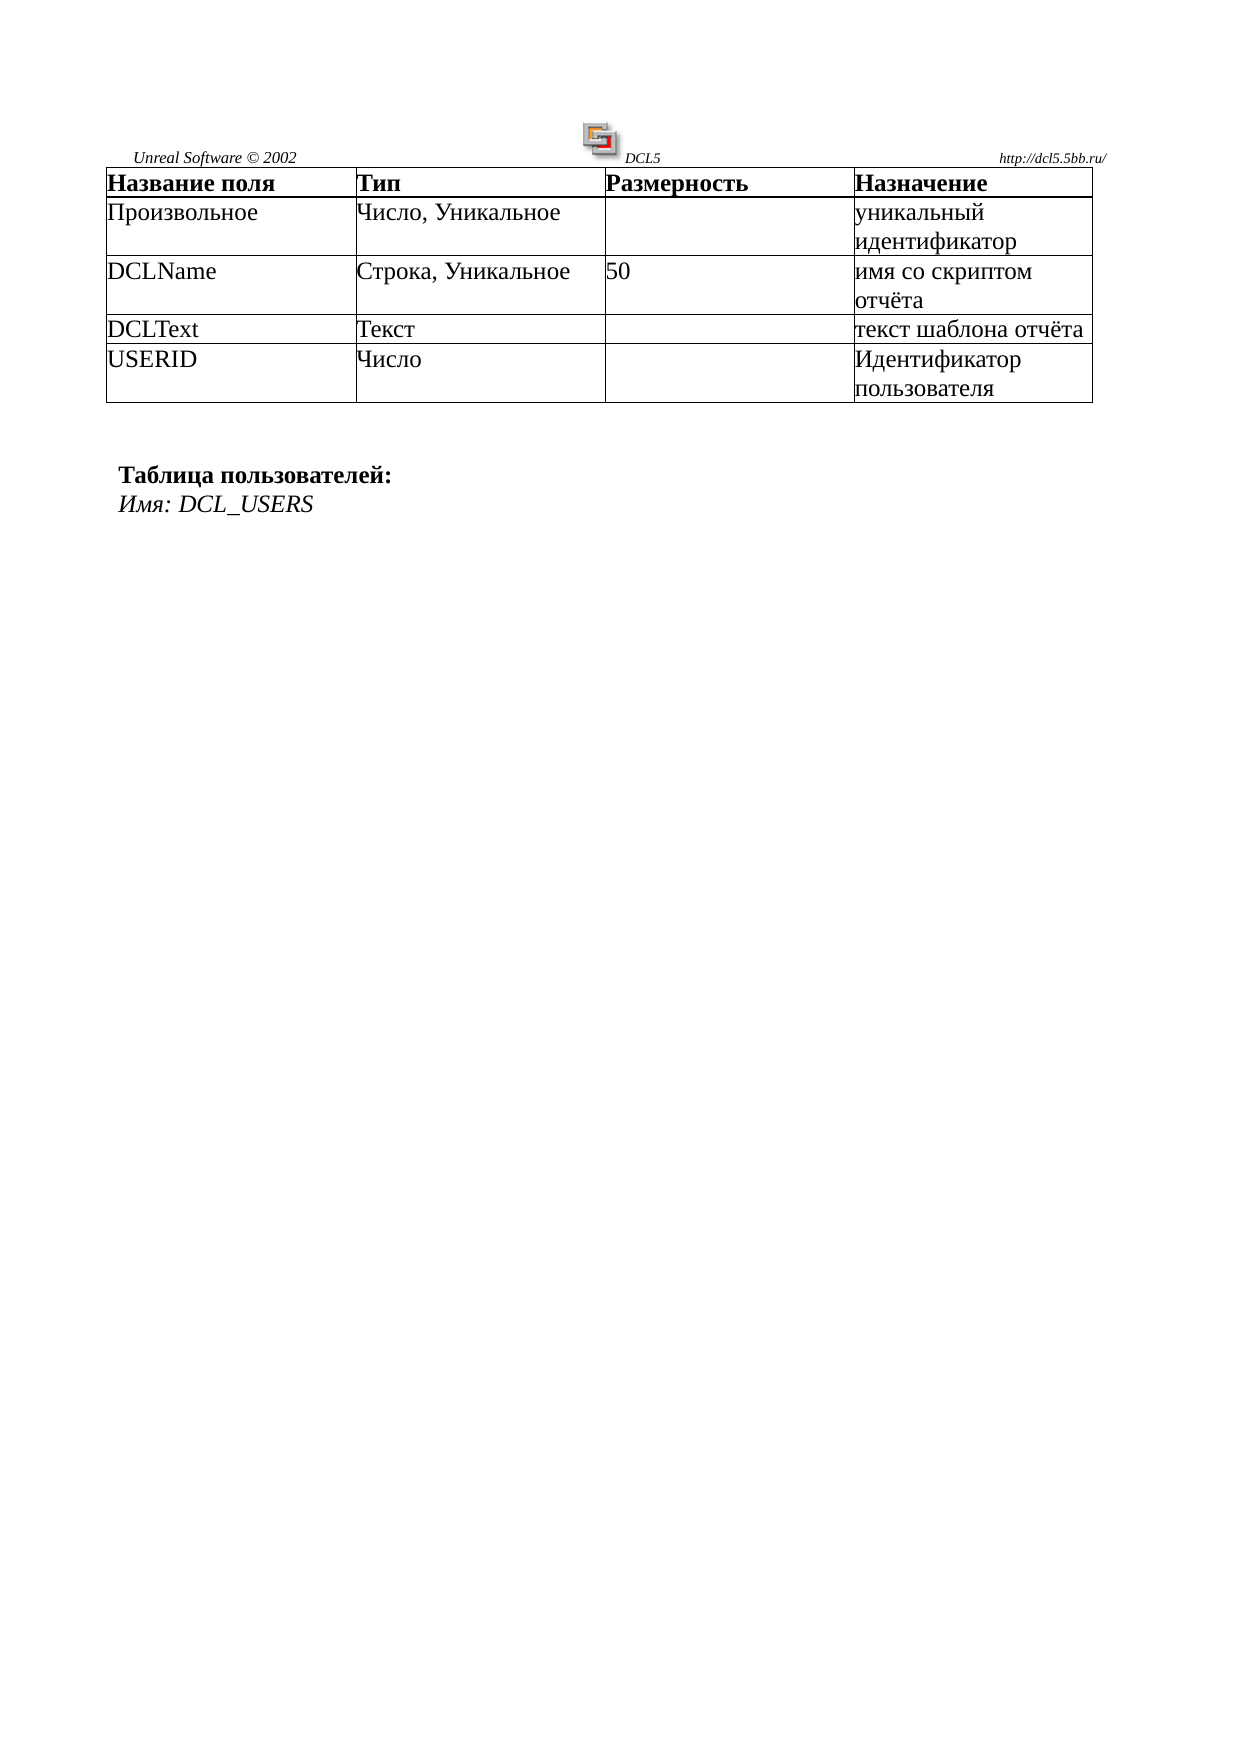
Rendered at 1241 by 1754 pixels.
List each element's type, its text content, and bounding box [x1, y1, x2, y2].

table_cell Произвольное [107, 198, 356, 255]
table_header Назначение [855, 168, 1092, 196]
table_cell DCLName [107, 256, 356, 313]
table_cell текст шаблона отчёта [855, 315, 1092, 343]
table_cell Текст [357, 315, 605, 343]
text Имя: DCL_USERS [118, 489, 1122, 518]
table_cell Число, Уникальное [357, 198, 605, 255]
table_cell [606, 315, 854, 343]
table_cell DCLText [107, 315, 356, 343]
table_cell имя со скриптом отчёта [855, 256, 1092, 313]
table_cell Число [357, 344, 605, 402]
table_header Название поля [107, 168, 356, 196]
table_cell [606, 344, 854, 402]
table_cell [606, 198, 854, 255]
text Таблица пользователей: [118, 460, 1122, 489]
table_header Тип [357, 168, 605, 196]
table_cell 50 [606, 256, 854, 313]
table_cell USERID [107, 344, 356, 402]
table_cell Строка, Уникальное [357, 256, 605, 313]
picture [579, 118, 625, 164]
table_cell Идентификатор пользователя [855, 344, 1092, 402]
table_header Размерность [606, 168, 854, 196]
table_cell уникальный идентификатор [855, 198, 1092, 255]
